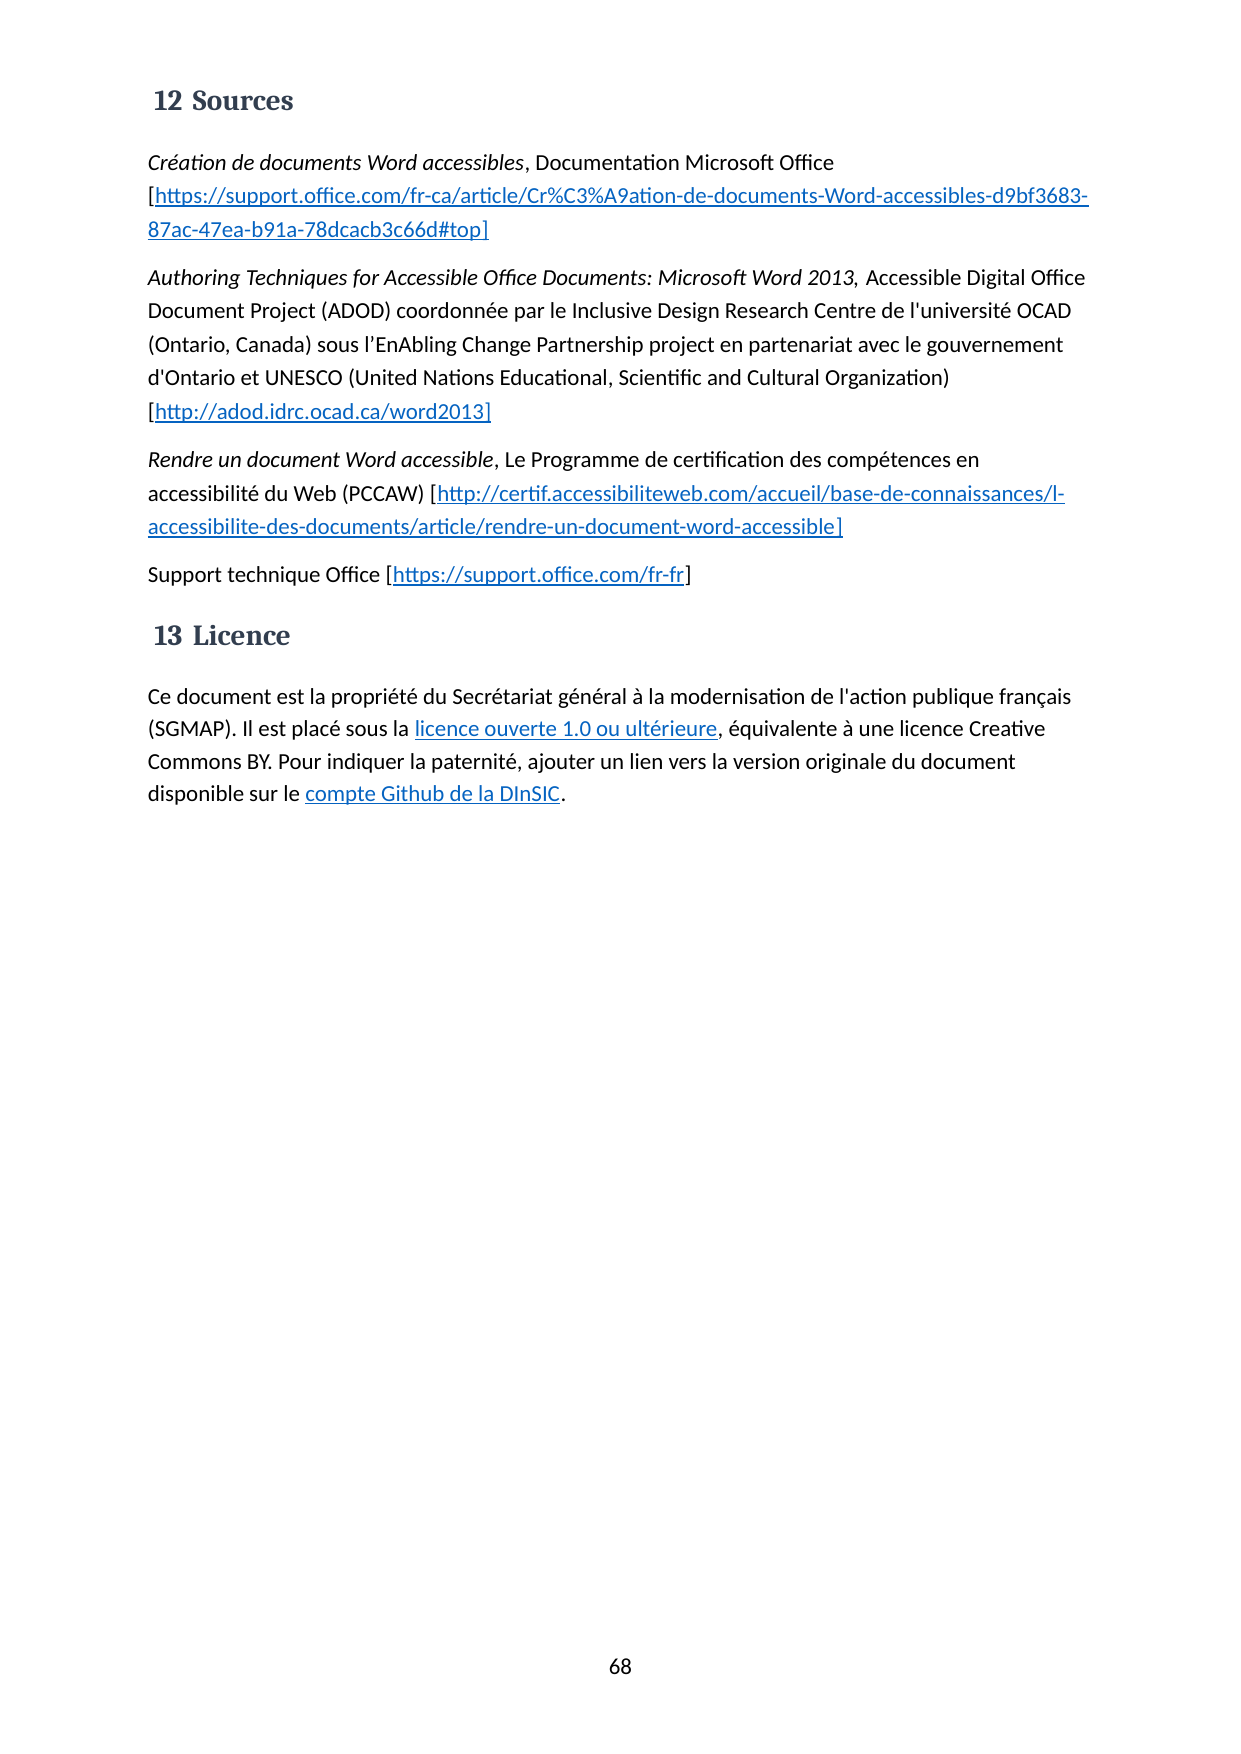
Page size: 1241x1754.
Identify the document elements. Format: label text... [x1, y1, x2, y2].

text Ce document est la propriété du Secrétariat général à la modernisation de l'action publique français (SGMAP). Il est placé sous la licence ouverte 1.0 ou ultérieure, équivalente à une licence Creative Commons BY. Pour indiquer la paternité, ajouter un lien vers la version originale du document disponible sur le compte Github de la DInSIC. [148, 682, 1093, 807]
subtitle Licence [148, 619, 1093, 652]
subtitle Sources [148, 84, 1093, 118]
text Authoring Techniques for Accessible Office Documents: Microsoft Word 2013, Accessible Digital Office Document Project (ADOD) coordonnée par le Inclusive Design Research Centre de l'université OCAD (Ontario, Canada) sous l’EnAbling Change Partnership project en partenariat avec le gouvernement d'Ontario et UNESCO (United Nations Educational, Scientific and Cultural Organization) [http://adod.idrc.ocad.ca/word2013] [148, 263, 1093, 425]
text Rendre un document Word accessible, Le Programme de certification des compétences en accessibilité du Web (PCCAW) [http://certif.accessibiliteweb.com/accueil/base-de-connaissances/l-accessibilite-des-documents/article/rendre-un-document-word-accessible] [148, 445, 1093, 540]
text Création de documents Word accessibles, Documentation Microsoft Office [https://support.office.com/fr-ca/article/Cr%C3%A9ation-de-documents-Word-accessibles-d9bf3683-87ac-47ea-b91a-78dcacb3c66d#top] [148, 148, 1093, 243]
text Support technique Office [https://support.office.com/fr-fr] [148, 560, 1093, 588]
